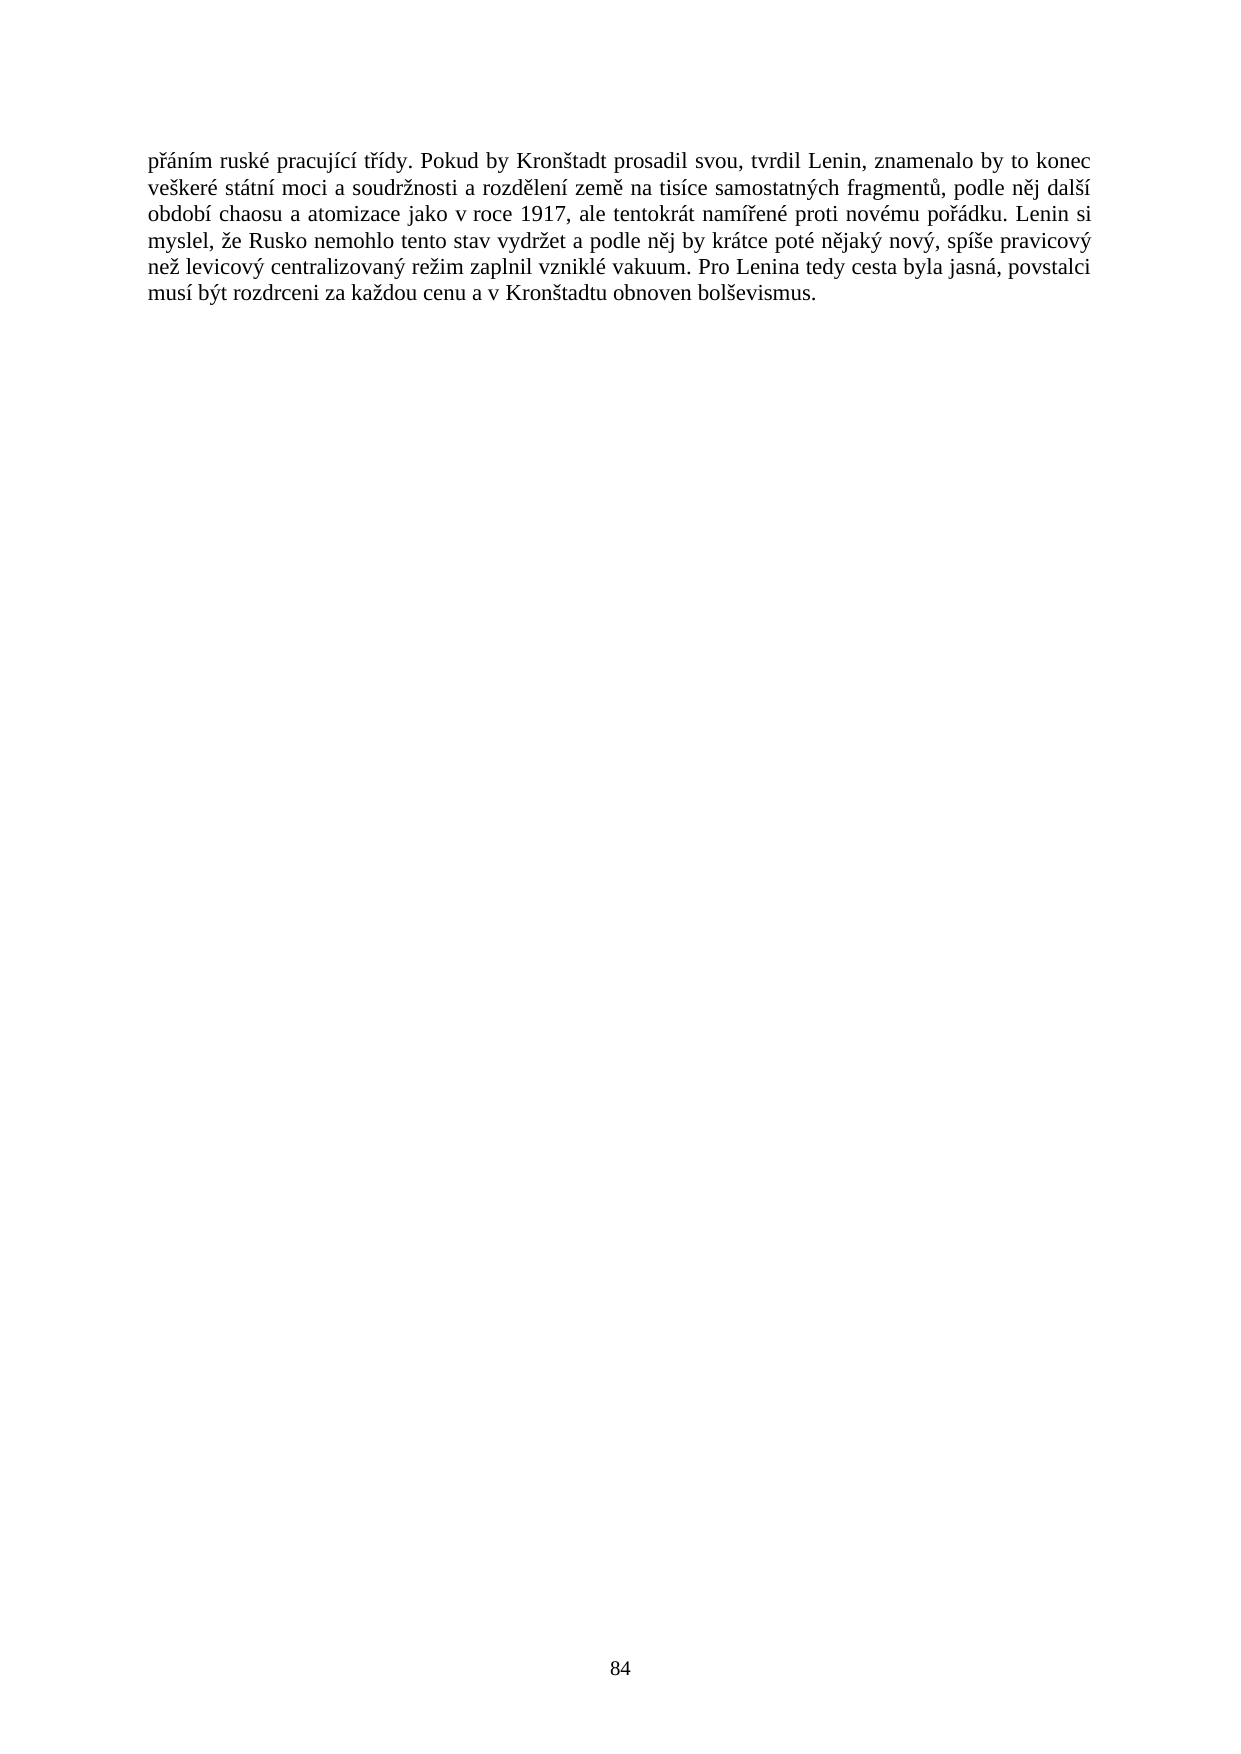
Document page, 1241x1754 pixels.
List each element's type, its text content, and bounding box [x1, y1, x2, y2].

text přáním ruské pracující třídy. Pokud by Kronštadt prosadil svou, tvrdil Lenin, znamenalo by to konec veškeré státní moci a soudržnosti a rozdělení země na tisíce samostatných fragmentů, podle něj další období chaosu a atomizace jako v roce 1917, ale tentokrát namířené proti novému pořádku. Lenin si myslel, že Rusko nemohlo tento stav vydržet a podle něj by krátce poté nějaký nový, spíše pravicový než levicový centralizovaný režim zaplnil vzniklé vakuum. Pro Lenina tedy cesta byla jasná, povstalci musí být rozdrceni za každou cenu a v Kronštadtu obnoven bolševismus. [148, 148, 1093, 306]
